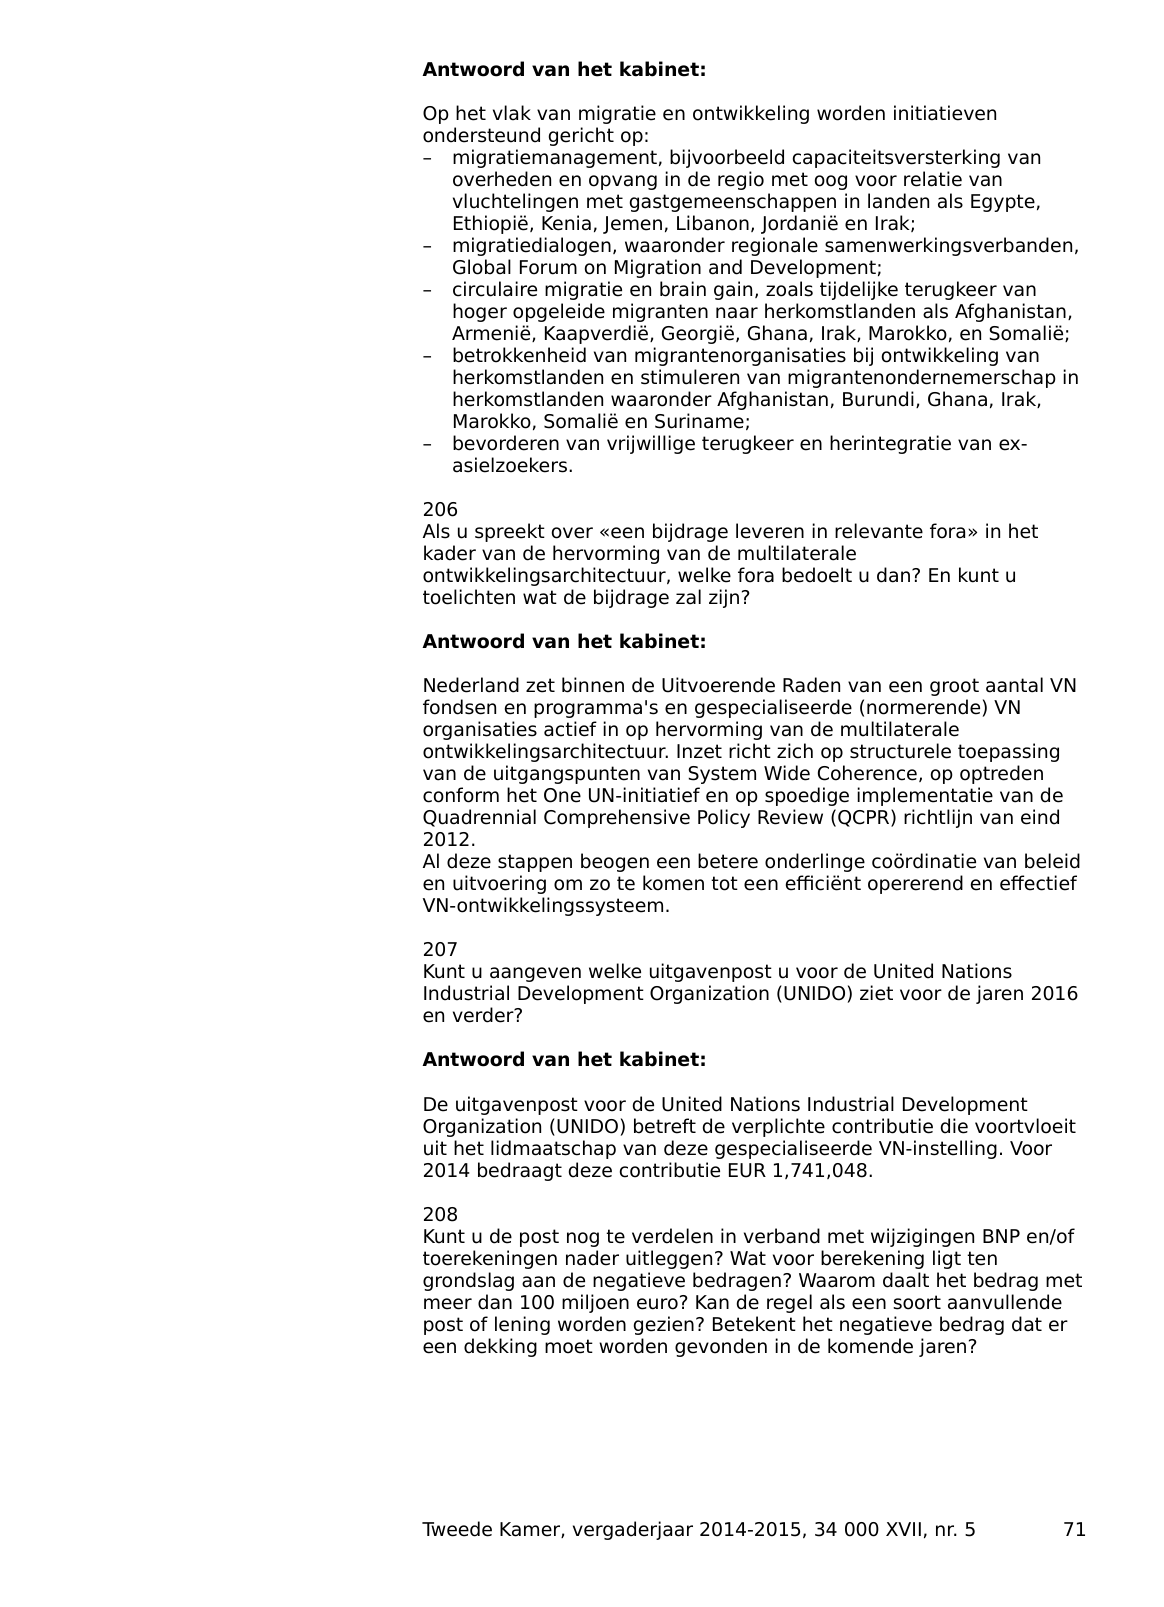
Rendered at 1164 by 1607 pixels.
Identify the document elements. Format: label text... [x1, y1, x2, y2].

subtitle Antwoord van het kabinet: [422, 631, 1087, 653]
text 206 [422, 499, 1087, 521]
text De uitgavenpost voor de United Nations Industrial Development Organization (UNIDO) betreft de verplichte contributie die voortvloeit uit het lidmaatschap van deze gespecialiseerde VN-instelling. Voor 2014 bedraagt deze contributie EUR 1,741,048. [422, 1093, 1087, 1181]
text 208 [422, 1204, 1087, 1226]
text Op het vlak van migratie en ontwikkeling worden initiatieven ondersteund gericht op: [422, 103, 1087, 147]
text – bevorderen van vrijwillige terugkeer en herintegratie van ex-asielzoekers. [422, 433, 1087, 477]
text Als u spreekt over «een bijdrage leveren in relevante fora» in het kader van de hervorming van de multilaterale ontwikkelingsarchitectuur, welke fora bedoelt u dan? En kunt u toelichten wat de bijdrage zal zijn? [422, 521, 1087, 609]
text – migratiedialogen, waaronder regionale samenwerkingsverbanden, Global Forum on Migration and Development; [422, 235, 1087, 279]
text – circulaire migratie en brain gain, zoals tijdelijke terugkeer van hoger opgeleide migranten naar herkomstlanden als Afghanistan, Armenië, Kaapverdië, Georgië, Ghana, Irak, Marokko, en Somalië; [422, 279, 1087, 345]
subtitle Antwoord van het kabinet: [422, 1049, 1087, 1071]
text Kunt u de post nog te verdelen in verband met wijzigingen BNP en/of toerekeningen nader uitleggen? Wat voor berekening ligt ten grondslag aan de negatieve bedragen? Waarom daalt het bedrag met meer dan 100 miljoen euro? Kan de regel als een soort aanvullende post of lening worden gezien? Betekent het negatieve bedrag dat er een dekking moet worden gevonden in de komende jaren? [422, 1226, 1087, 1357]
subtitle Antwoord van het kabinet: [422, 59, 1087, 81]
text – betrokkenheid van migrantenorganisaties bij ontwikkeling van herkomstlanden en stimuleren van migrantenondernemerschap in herkomstlanden waaronder Afghanistan, Burundi, Ghana, Irak, Marokko, Somalië en Suriname; [422, 345, 1087, 433]
text – migratiemanagement, bijvoorbeeld capaciteitsversterking van overheden en opvang in de regio met oog voor relatie van vluchtelingen met gastgemeenschappen in landen als Egypte, Ethiopië, Kenia, Jemen, Libanon, Jordanië en Irak; [422, 147, 1087, 235]
text Nederland zet binnen de Uitvoerende Raden van een groot aantal VN fondsen en programma's en gespecialiseerde (normerende) VN organisaties actief in op hervorming van de multilaterale ontwikkelingsarchitectuur. Inzet richt zich op structurele toepassing van de uitgangspunten van System Wide Coherence, op optreden conform het One UN-initiatief en op spoedige implementatie van de Quadrennial Comprehensive Policy Review (QCPR) richtlijn van eind 2012. [422, 675, 1087, 851]
text Al deze stappen beogen een betere onderlinge coördinatie van beleid en uitvoering om zo te komen tot een efficiënt opererend en effectief VN-ontwikkelingssysteem. [422, 851, 1087, 917]
text Kunt u aangeven welke uitgavenpost u voor de United Nations Industrial Development Organization (UNIDO) ziet voor de jaren 2016 en verder? [422, 961, 1087, 1027]
text 207 [422, 939, 1087, 961]
